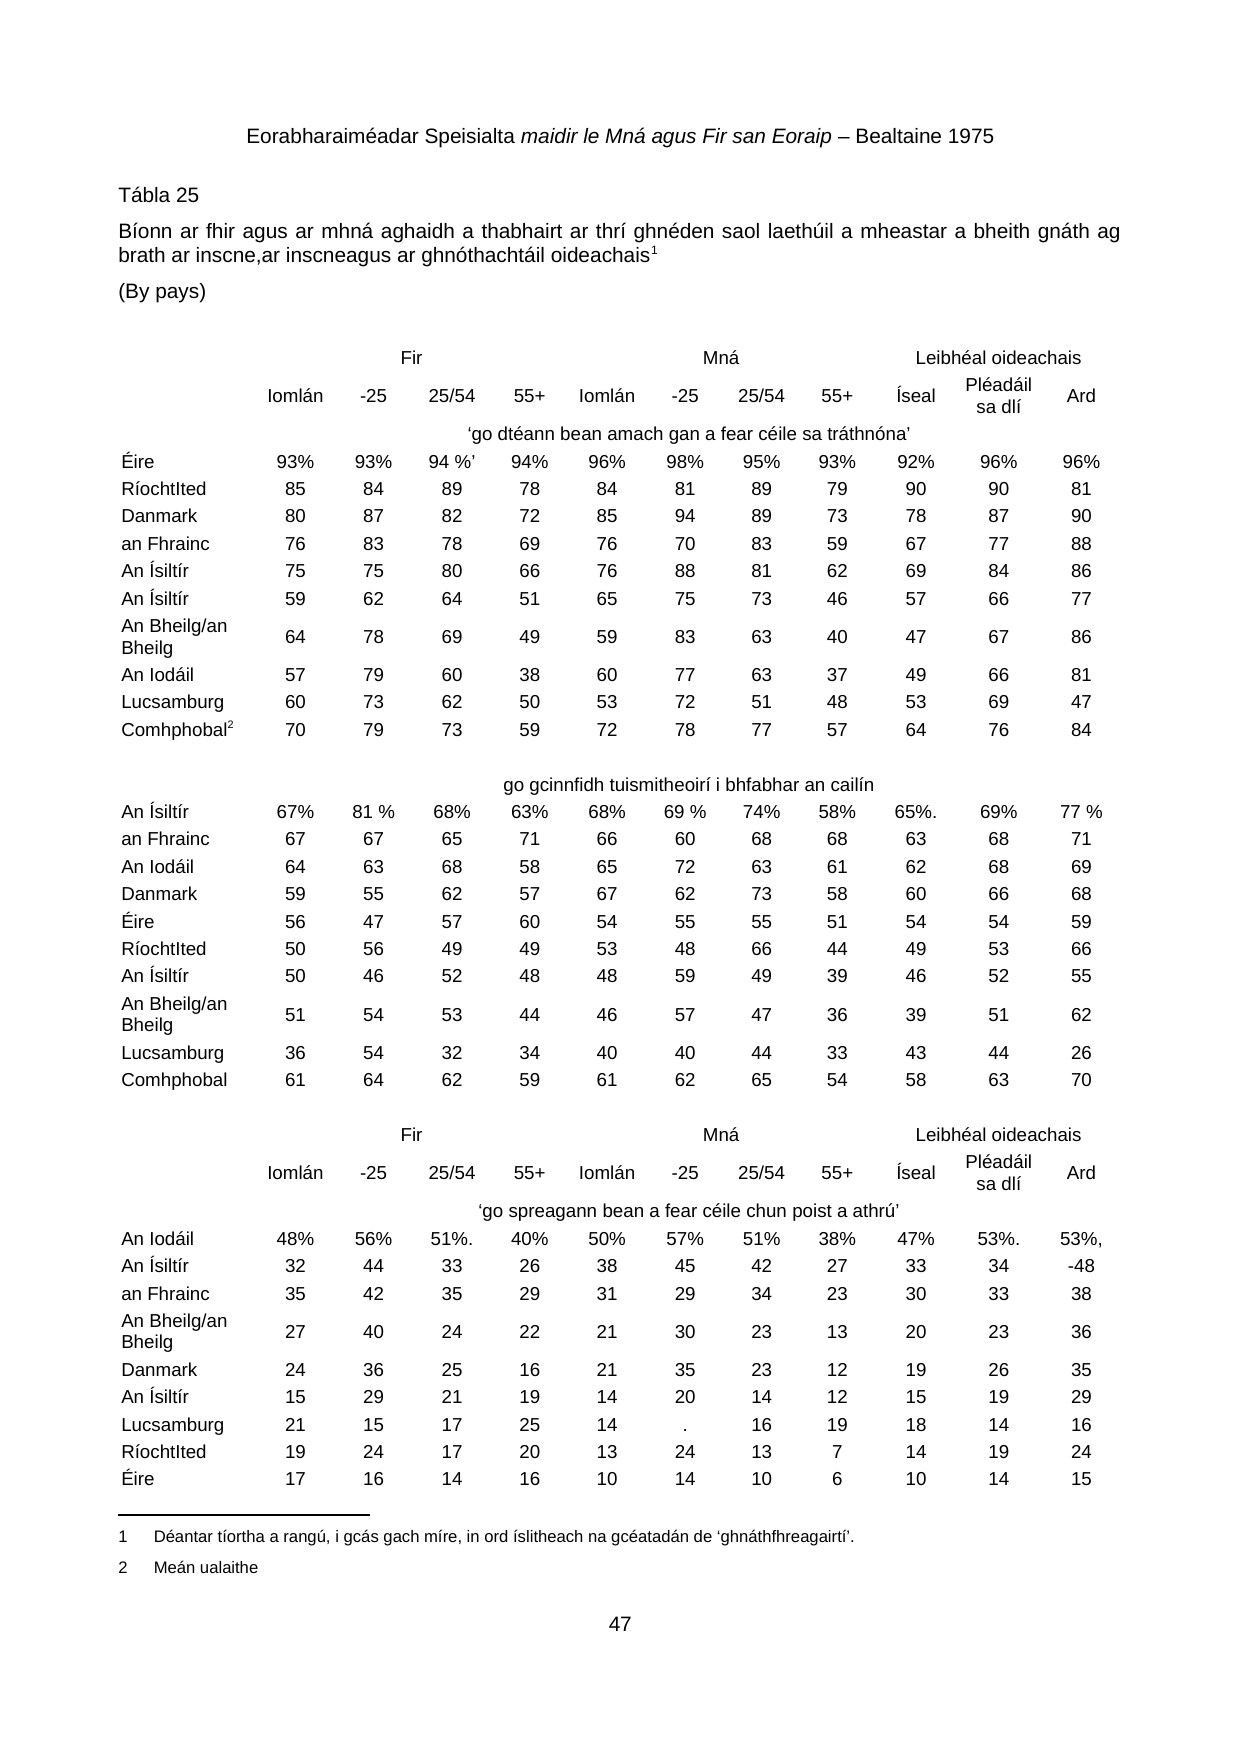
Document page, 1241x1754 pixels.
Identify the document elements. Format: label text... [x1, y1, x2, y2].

table_cell 98% [647, 448, 723, 475]
table_cell Éire [118, 448, 255, 475]
table_cell 65 [567, 585, 647, 612]
table_cell 21 [567, 1307, 647, 1356]
table_cell 59 [800, 530, 874, 557]
table_cell [723, 743, 799, 771]
table_cell 53 [567, 688, 647, 716]
table_cell 70 [647, 530, 723, 557]
table_cell 49 [723, 962, 799, 990]
table_cell 27 [800, 1252, 874, 1279]
table_cell ‘go spreagann bean a fear céile chun poist a athrú’ [255, 1197, 1122, 1224]
table_cell 73 [723, 585, 799, 612]
table_cell RíochtIted [118, 475, 255, 502]
table_header Fir [255, 344, 567, 371]
table_cell 50 [255, 935, 335, 962]
table_cell 81 % [335, 798, 412, 825]
table_cell 57 [492, 880, 567, 907]
table_cell 72 [492, 503, 567, 530]
table_cell Íseal [875, 371, 957, 420]
table_cell 6 [800, 1465, 874, 1493]
table_cell 25/54 [412, 371, 492, 420]
table_cell 51% [723, 1225, 799, 1252]
table_cell an Fhrainc [118, 1279, 255, 1307]
table_cell An Iodáil [118, 1225, 255, 1252]
table_cell 15 [1040, 1465, 1122, 1493]
table_cell 51 [723, 688, 799, 716]
table_cell 96% [1040, 448, 1122, 475]
table_cell 56% [335, 1225, 412, 1252]
table_cell 49 [412, 935, 492, 962]
table_cell 87 [957, 503, 1040, 530]
table_cell 69 % [647, 798, 723, 825]
table_cell 78 [335, 612, 412, 661]
table_cell 48 [647, 935, 723, 962]
table_cell 76 [957, 716, 1040, 743]
table_cell [255, 743, 335, 771]
table_cell An Ísiltír [118, 1383, 255, 1411]
table_cell 50 [255, 962, 335, 990]
table_cell 49 [875, 935, 957, 962]
table_cell 20 [492, 1438, 567, 1465]
table_cell 66 [957, 661, 1040, 688]
table_cell 85 [567, 503, 647, 530]
table_cell 74% [723, 798, 799, 825]
table_cell 58 [875, 1066, 957, 1093]
table_cell 38 [1040, 1279, 1122, 1307]
table_cell 7 [800, 1438, 874, 1465]
table_cell 66 [957, 880, 1040, 907]
text Déantar tíortha a rangú, i gcás gach míre, in ord íslitheach na gcéatadán de ‘ghnáthfhreagairtí’. [118, 1527, 1122, 1546]
table_cell -25 [647, 371, 723, 420]
table_cell 95% [723, 448, 799, 475]
table_cell 20 [875, 1307, 957, 1356]
table_cell 54 [875, 908, 957, 935]
table_cell 78 [875, 503, 957, 530]
table_cell 16 [1040, 1411, 1122, 1438]
table_cell Comhphobal [118, 716, 255, 743]
table_cell 24 [335, 1438, 412, 1465]
table_cell 35 [255, 1279, 335, 1307]
table_cell 80 [255, 503, 335, 530]
table_cell 68% [412, 798, 492, 825]
table_cell 15 [335, 1411, 412, 1438]
table_cell 55 [335, 880, 412, 907]
table_cell 17 [412, 1411, 492, 1438]
table_cell 31 [567, 1279, 647, 1307]
table_cell 14 [412, 1465, 492, 1493]
table_cell 23 [723, 1307, 799, 1356]
table_cell 62 [335, 585, 412, 612]
table_cell 14 [875, 1438, 957, 1465]
table_cell Íseal [875, 1148, 957, 1197]
table_cell 68 [957, 853, 1040, 880]
table_cell 65 [723, 1066, 799, 1093]
table_cell 54 [335, 990, 412, 1039]
table_cell 46 [800, 585, 874, 612]
table_header Mná [567, 344, 874, 371]
table_cell Danmark [118, 1356, 255, 1383]
table_cell 42 [723, 1252, 799, 1279]
table_cell 69% [957, 798, 1040, 825]
table_cell 47 [335, 908, 412, 935]
table_cell 57 [875, 585, 957, 612]
table_cell 62 [875, 853, 957, 880]
table_cell 38 [492, 661, 567, 688]
table_cell 63 [723, 612, 799, 661]
table_cell 60 [255, 688, 335, 716]
table_cell 66 [957, 585, 1040, 612]
table_cell 79 [800, 475, 874, 502]
table_cell 84 [1040, 716, 1122, 743]
table_cell 66 [492, 557, 567, 584]
table_cell 63 [335, 853, 412, 880]
table_cell 40 [647, 1039, 723, 1066]
table_cell 93% [335, 448, 412, 475]
table_cell 55 [647, 908, 723, 935]
table_cell 29 [335, 1383, 412, 1411]
table_cell 40 [567, 1039, 647, 1066]
table_cell [957, 1094, 1040, 1121]
table_cell 36 [800, 990, 874, 1039]
table_cell [118, 371, 255, 420]
table_cell [118, 1121, 255, 1148]
table_cell 47 [875, 612, 957, 661]
table_cell 60 [567, 661, 647, 688]
table_cell 55 [723, 908, 799, 935]
table_cell 19 [875, 1356, 957, 1383]
table_cell 67 [567, 880, 647, 907]
table_cell [118, 420, 255, 448]
table_cell RíochtIted [118, 935, 255, 962]
table_cell 71 [492, 825, 567, 853]
table_cell 83 [335, 530, 412, 557]
table_cell 14 [957, 1465, 1040, 1493]
table_cell 86 [1040, 557, 1122, 584]
table_cell 96% [567, 448, 647, 475]
table_cell An Ísiltír [118, 1252, 255, 1279]
table_cell 62 [1040, 990, 1122, 1039]
table_cell 84 [957, 557, 1040, 584]
table_cell 25/54 [723, 371, 799, 420]
table_cell 25/54 [723, 1148, 799, 1197]
table_cell 55+ [492, 1148, 567, 1197]
table_cell 59 [255, 585, 335, 612]
table_cell 62 [647, 880, 723, 907]
table_cell [118, 1148, 255, 1197]
table_cell 72 [567, 716, 647, 743]
table_cell 63 [723, 661, 799, 688]
table_cell 33 [875, 1252, 957, 1279]
table_cell An Iodáil [118, 853, 255, 880]
table_cell 21 [412, 1383, 492, 1411]
table_cell 53 [957, 935, 1040, 962]
table_cell 25/54 [412, 1148, 492, 1197]
table_cell 96% [957, 448, 1040, 475]
table_cell 12 [800, 1356, 874, 1383]
table_cell 67 [335, 825, 412, 853]
table_cell [492, 1094, 567, 1121]
table_cell 89 [412, 475, 492, 502]
table_cell -25 [335, 371, 412, 420]
table_cell 69 [492, 530, 567, 557]
table_cell 83 [647, 612, 723, 661]
table_cell [723, 1094, 799, 1121]
table_cell . [647, 1411, 723, 1438]
table_cell 40 [800, 612, 874, 661]
table_cell 37 [800, 661, 874, 688]
table_cell 57 [412, 908, 492, 935]
table_cell 64 [255, 612, 335, 661]
table_cell 69 [875, 557, 957, 584]
table_cell Pléadáil sa dlí [957, 371, 1040, 420]
table_cell 10 [875, 1465, 957, 1493]
table_cell -48 [1040, 1252, 1122, 1279]
table_cell 61 [800, 853, 874, 880]
table_cell 79 [335, 661, 412, 688]
table_cell 56 [335, 935, 412, 962]
table_cell Iomlán [567, 371, 647, 420]
table_cell 71 [1040, 825, 1122, 853]
table_cell Lucsamburg [118, 1411, 255, 1438]
table_cell 90 [1040, 503, 1122, 530]
table_cell 64 [412, 585, 492, 612]
table_cell 77 [1040, 585, 1122, 612]
table_cell 15 [875, 1383, 957, 1411]
table_cell -25 [647, 1148, 723, 1197]
table_cell 40% [492, 1225, 567, 1252]
table_cell 66 [723, 935, 799, 962]
table_cell 70 [255, 716, 335, 743]
table_cell An Ísiltír [118, 585, 255, 612]
table_cell 55 [1040, 962, 1122, 990]
table_cell 86 [1040, 612, 1122, 661]
table_cell Comhphobal [118, 1066, 255, 1093]
table_cell 73 [412, 716, 492, 743]
table_cell [647, 743, 723, 771]
text Bíonn ar fhir agus ar mhná aghaidh a thabhairt ar thrí ghnéden saol laethúil a mheastar a bheith gnáth ag brath ar inscne,ar inscneagus ar ghnóthachtáil oideachais [118, 219, 1122, 267]
table_cell 75 [255, 557, 335, 584]
table_cell 73 [723, 880, 799, 907]
table_cell 64 [255, 853, 335, 880]
table_cell 48 [492, 962, 567, 990]
table_cell Leibhéal oideachais [875, 1121, 1122, 1148]
table_cell 20 [647, 1383, 723, 1411]
table_cell 77 [957, 530, 1040, 557]
table_cell 16 [492, 1465, 567, 1493]
table_cell 79 [335, 716, 412, 743]
table_cell 82 [412, 503, 492, 530]
table_cell 13 [723, 1438, 799, 1465]
table_cell 53%, [1040, 1225, 1122, 1252]
table_cell 68 [723, 825, 799, 853]
table_cell 26 [957, 1356, 1040, 1383]
table_cell [800, 743, 874, 771]
table_cell 61 [255, 1066, 335, 1093]
table_cell 36 [335, 1356, 412, 1383]
table_cell 77 [647, 661, 723, 688]
table_cell 15 [255, 1383, 335, 1411]
table_cell Iomlán [567, 1148, 647, 1197]
table_cell 49 [492, 935, 567, 962]
table_cell 60 [875, 880, 957, 907]
table_cell 81 [1040, 475, 1122, 502]
table_cell 62 [412, 1066, 492, 1093]
table_cell 90 [875, 475, 957, 502]
table_cell 33 [957, 1279, 1040, 1307]
table_cell 48 [800, 688, 874, 716]
table_cell 26 [492, 1252, 567, 1279]
table_cell 19 [957, 1383, 1040, 1411]
table_cell go gcinnfidh tuismitheoirí i bhfabhar an cailín [255, 771, 1122, 798]
table_cell 23 [723, 1356, 799, 1383]
table_cell 63 [957, 1066, 1040, 1093]
table_cell an Fhrainc [118, 825, 255, 853]
table_cell An Bheilg/an Bheilg [118, 990, 255, 1039]
table_cell 39 [800, 962, 874, 990]
table_cell 16 [492, 1356, 567, 1383]
table_cell 94 %’ [412, 448, 492, 475]
table_cell 70 [1040, 1066, 1122, 1093]
table_cell 47% [875, 1225, 957, 1252]
table_cell 44 [800, 935, 874, 962]
table_cell Danmark [118, 503, 255, 530]
table_header [118, 344, 255, 371]
table_cell 55+ [492, 371, 567, 420]
table_cell 14 [567, 1411, 647, 1438]
table_cell 40 [335, 1307, 412, 1356]
table_cell 54 [335, 1039, 412, 1066]
table_cell 25 [492, 1411, 567, 1438]
table_cell 69 [412, 612, 492, 661]
table_cell 61 [567, 1066, 647, 1093]
table_cell An Bheilg/an Bheilg [118, 612, 255, 661]
table_cell 48% [255, 1225, 335, 1252]
table_cell 72 [647, 853, 723, 880]
table_cell [118, 1094, 255, 1121]
table_cell 30 [647, 1307, 723, 1356]
table_cell 53%. [957, 1225, 1040, 1252]
table_cell 75 [335, 557, 412, 584]
table_cell 63 [875, 825, 957, 853]
table_cell 81 [723, 557, 799, 584]
table_cell 81 [1040, 661, 1122, 688]
table_header Leibhéal oideachais [875, 344, 1122, 371]
table_cell 68 [800, 825, 874, 853]
table_cell 77 % [1040, 798, 1122, 825]
table_cell An Iodáil [118, 661, 255, 688]
table_cell 76 [567, 530, 647, 557]
table_cell 73 [800, 503, 874, 530]
table_cell 51 [957, 990, 1040, 1039]
table_cell Iomlán [255, 1148, 335, 1197]
table_cell 69 [957, 688, 1040, 716]
table_cell [1040, 1094, 1122, 1121]
table_cell 58% [800, 798, 874, 825]
table_cell 59 [492, 716, 567, 743]
table_cell [492, 743, 567, 771]
table_cell 35 [412, 1279, 492, 1307]
table_cell [1040, 743, 1122, 771]
table_cell 51 [492, 585, 567, 612]
table_cell 89 [723, 475, 799, 502]
table_cell 42 [335, 1279, 412, 1307]
table_cell 90 [957, 475, 1040, 502]
table_cell 66 [1040, 935, 1122, 962]
table_cell 21 [255, 1411, 335, 1438]
table_cell 84 [335, 475, 412, 502]
table_cell 58 [800, 880, 874, 907]
table_cell 60 [412, 661, 492, 688]
table_cell 63 [723, 853, 799, 880]
table_cell 89 [723, 503, 799, 530]
table_cell 85 [255, 475, 335, 502]
table_cell An Bheilg/an Bheilg [118, 1307, 255, 1356]
table_cell 14 [957, 1411, 1040, 1438]
table_cell 68% [567, 798, 647, 825]
table_cell 34 [723, 1279, 799, 1307]
table_cell 67 [255, 825, 335, 853]
table_cell 43 [875, 1039, 957, 1066]
table_cell 47 [1040, 688, 1122, 716]
table_cell [567, 743, 647, 771]
table_cell 68 [1040, 880, 1122, 907]
table_cell 78 [647, 716, 723, 743]
table_cell 36 [255, 1039, 335, 1066]
table_cell -25 [335, 1148, 412, 1197]
table_cell 14 [723, 1383, 799, 1411]
table_cell 92% [875, 448, 957, 475]
table_cell 69 [1040, 853, 1122, 880]
table_cell 84 [567, 475, 647, 502]
table_cell Éire [118, 1465, 255, 1493]
table_cell 64 [875, 716, 957, 743]
table_cell 65%. [875, 798, 957, 825]
table_cell 65 [567, 853, 647, 880]
table_cell 88 [647, 557, 723, 584]
table_cell 23 [800, 1279, 874, 1307]
table_cell Pléadáil sa dlí [957, 1148, 1040, 1197]
table_cell 38 [567, 1252, 647, 1279]
table_cell 13 [800, 1307, 874, 1356]
table_cell 81 [647, 475, 723, 502]
table_cell 59 [647, 962, 723, 990]
table_cell 57 [647, 990, 723, 1039]
table_cell 32 [412, 1039, 492, 1066]
table_cell 67 [957, 612, 1040, 661]
table_cell 51 [800, 908, 874, 935]
table_cell RíochtIted [118, 1438, 255, 1465]
table_cell 30 [875, 1279, 957, 1307]
table_cell 59 [1040, 908, 1122, 935]
table_cell 14 [567, 1383, 647, 1411]
table_cell 87 [335, 503, 412, 530]
table_cell 13 [567, 1438, 647, 1465]
table_cell 75 [647, 585, 723, 612]
table_cell 33 [412, 1252, 492, 1279]
table_cell 60 [647, 825, 723, 853]
table_cell 24 [647, 1438, 723, 1465]
table_cell 59 [567, 612, 647, 661]
table_cell 93% [255, 448, 335, 475]
table_cell 51 [255, 990, 335, 1039]
table_cell 27 [255, 1307, 335, 1356]
table_cell [567, 1094, 647, 1121]
table_cell 46 [567, 990, 647, 1039]
table_cell 24 [412, 1307, 492, 1356]
table_cell 54 [567, 908, 647, 935]
table_cell Lucsamburg [118, 688, 255, 716]
table_cell 32 [255, 1252, 335, 1279]
table_cell 57 [255, 661, 335, 688]
table_cell An Ísiltír [118, 962, 255, 990]
table_cell 39 [875, 990, 957, 1039]
table_cell 26 [1040, 1039, 1122, 1066]
table_cell [335, 1094, 412, 1121]
table_cell Lucsamburg [118, 1039, 255, 1066]
table_cell Ard [1040, 1148, 1122, 1197]
table_cell 62 [647, 1066, 723, 1093]
table_cell 25 [412, 1356, 492, 1383]
table_cell 78 [492, 475, 567, 502]
table_cell 66 [567, 825, 647, 853]
table_cell 10 [567, 1465, 647, 1493]
table_cell An Ísiltír [118, 798, 255, 825]
table_cell 76 [567, 557, 647, 584]
table_cell 36 [1040, 1307, 1122, 1356]
table_cell 58 [492, 853, 567, 880]
table_cell 44 [335, 1252, 412, 1279]
table_cell Éire [118, 908, 255, 935]
table_cell 19 [492, 1383, 567, 1411]
text (By pays) [118, 278, 1122, 302]
table_cell 59 [492, 1066, 567, 1093]
table_cell [957, 743, 1040, 771]
table_cell Ard [1040, 371, 1122, 420]
table_cell 46 [875, 962, 957, 990]
table_cell 23 [957, 1307, 1040, 1356]
table_cell 78 [412, 530, 492, 557]
table_cell 52 [957, 962, 1040, 990]
table_cell 53 [567, 935, 647, 962]
table_cell An Ísiltír [118, 557, 255, 584]
table_cell [118, 743, 255, 771]
table_cell 49 [492, 612, 567, 661]
table_cell 12 [800, 1383, 874, 1411]
table_cell 73 [335, 688, 412, 716]
table_cell 53 [412, 990, 492, 1039]
table_cell 57 [800, 716, 874, 743]
table_cell [800, 1094, 874, 1121]
table_cell 19 [255, 1438, 335, 1465]
table_cell 34 [957, 1252, 1040, 1279]
table_cell 33 [800, 1039, 874, 1066]
table_cell [412, 1094, 492, 1121]
table_cell 94% [492, 448, 567, 475]
table_cell 62 [412, 880, 492, 907]
table_cell [255, 1094, 335, 1121]
table_cell 19 [957, 1438, 1040, 1465]
table_cell an Fhrainc [118, 530, 255, 557]
table_cell 50 [492, 688, 567, 716]
table_cell 54 [800, 1066, 874, 1093]
table_cell 88 [1040, 530, 1122, 557]
text Tábla 25 [118, 183, 1122, 207]
table_cell 57% [647, 1225, 723, 1252]
table_cell 68 [957, 825, 1040, 853]
table_cell 46 [335, 962, 412, 990]
table_cell 60 [492, 908, 567, 935]
table_cell [412, 743, 492, 771]
table_cell 18 [875, 1411, 957, 1438]
table_cell 77 [723, 716, 799, 743]
table_cell Fir [255, 1121, 567, 1148]
table_cell 24 [255, 1356, 335, 1383]
table_cell 72 [647, 688, 723, 716]
table_cell 52 [412, 962, 492, 990]
table_cell 59 [255, 880, 335, 907]
table_cell 64 [335, 1066, 412, 1093]
table_cell [335, 743, 412, 771]
table_cell 35 [647, 1356, 723, 1383]
table_cell 65 [412, 825, 492, 853]
table_cell Iomlán [255, 371, 335, 420]
table_cell 44 [492, 990, 567, 1039]
table_cell Danmark [118, 880, 255, 907]
table_cell 76 [255, 530, 335, 557]
table_cell 38% [800, 1225, 874, 1252]
table_cell 44 [723, 1039, 799, 1066]
table_cell 55+ [800, 1148, 874, 1197]
table_cell 56 [255, 908, 335, 935]
table_cell 51%. [412, 1225, 492, 1252]
table_cell 67 [875, 530, 957, 557]
table_cell 54 [957, 908, 1040, 935]
table_cell 45 [647, 1252, 723, 1279]
table_cell 80 [412, 557, 492, 584]
table_cell 16 [335, 1465, 412, 1493]
table_cell Mná [567, 1121, 874, 1148]
table_cell 50% [567, 1225, 647, 1252]
table_cell 19 [800, 1411, 874, 1438]
table_cell 14 [647, 1465, 723, 1493]
table_cell 47 [723, 990, 799, 1039]
table_cell 62 [412, 688, 492, 716]
table_cell [647, 1094, 723, 1121]
table_cell 48 [567, 962, 647, 990]
table_cell 35 [1040, 1356, 1122, 1383]
table_cell [875, 743, 957, 771]
table_cell 49 [875, 661, 957, 688]
table_cell 44 [957, 1039, 1040, 1066]
table_cell 63% [492, 798, 567, 825]
table_cell 22 [492, 1307, 567, 1356]
table_cell 94 [647, 503, 723, 530]
table_cell 68 [412, 853, 492, 880]
table_cell 21 [567, 1356, 647, 1383]
table_cell [875, 1094, 957, 1121]
table_cell [118, 771, 255, 798]
table_cell 93% [800, 448, 874, 475]
table_cell 83 [723, 530, 799, 557]
table_cell 34 [492, 1039, 567, 1066]
table_cell 29 [1040, 1383, 1122, 1411]
table_cell 24 [1040, 1438, 1122, 1465]
table_cell 17 [412, 1438, 492, 1465]
table_cell 29 [492, 1279, 567, 1307]
table_cell 17 [255, 1465, 335, 1493]
table_cell ‘go dtéann bean amach gan a fear céile sa tráthnóna’ [255, 420, 1122, 448]
table_cell 62 [800, 557, 874, 584]
table_cell 29 [647, 1279, 723, 1307]
table_cell 55+ [800, 371, 874, 420]
table_cell 67% [255, 798, 335, 825]
table_cell [118, 1197, 255, 1224]
table_cell 16 [723, 1411, 799, 1438]
table_cell 53 [875, 688, 957, 716]
table_cell 10 [723, 1465, 799, 1493]
